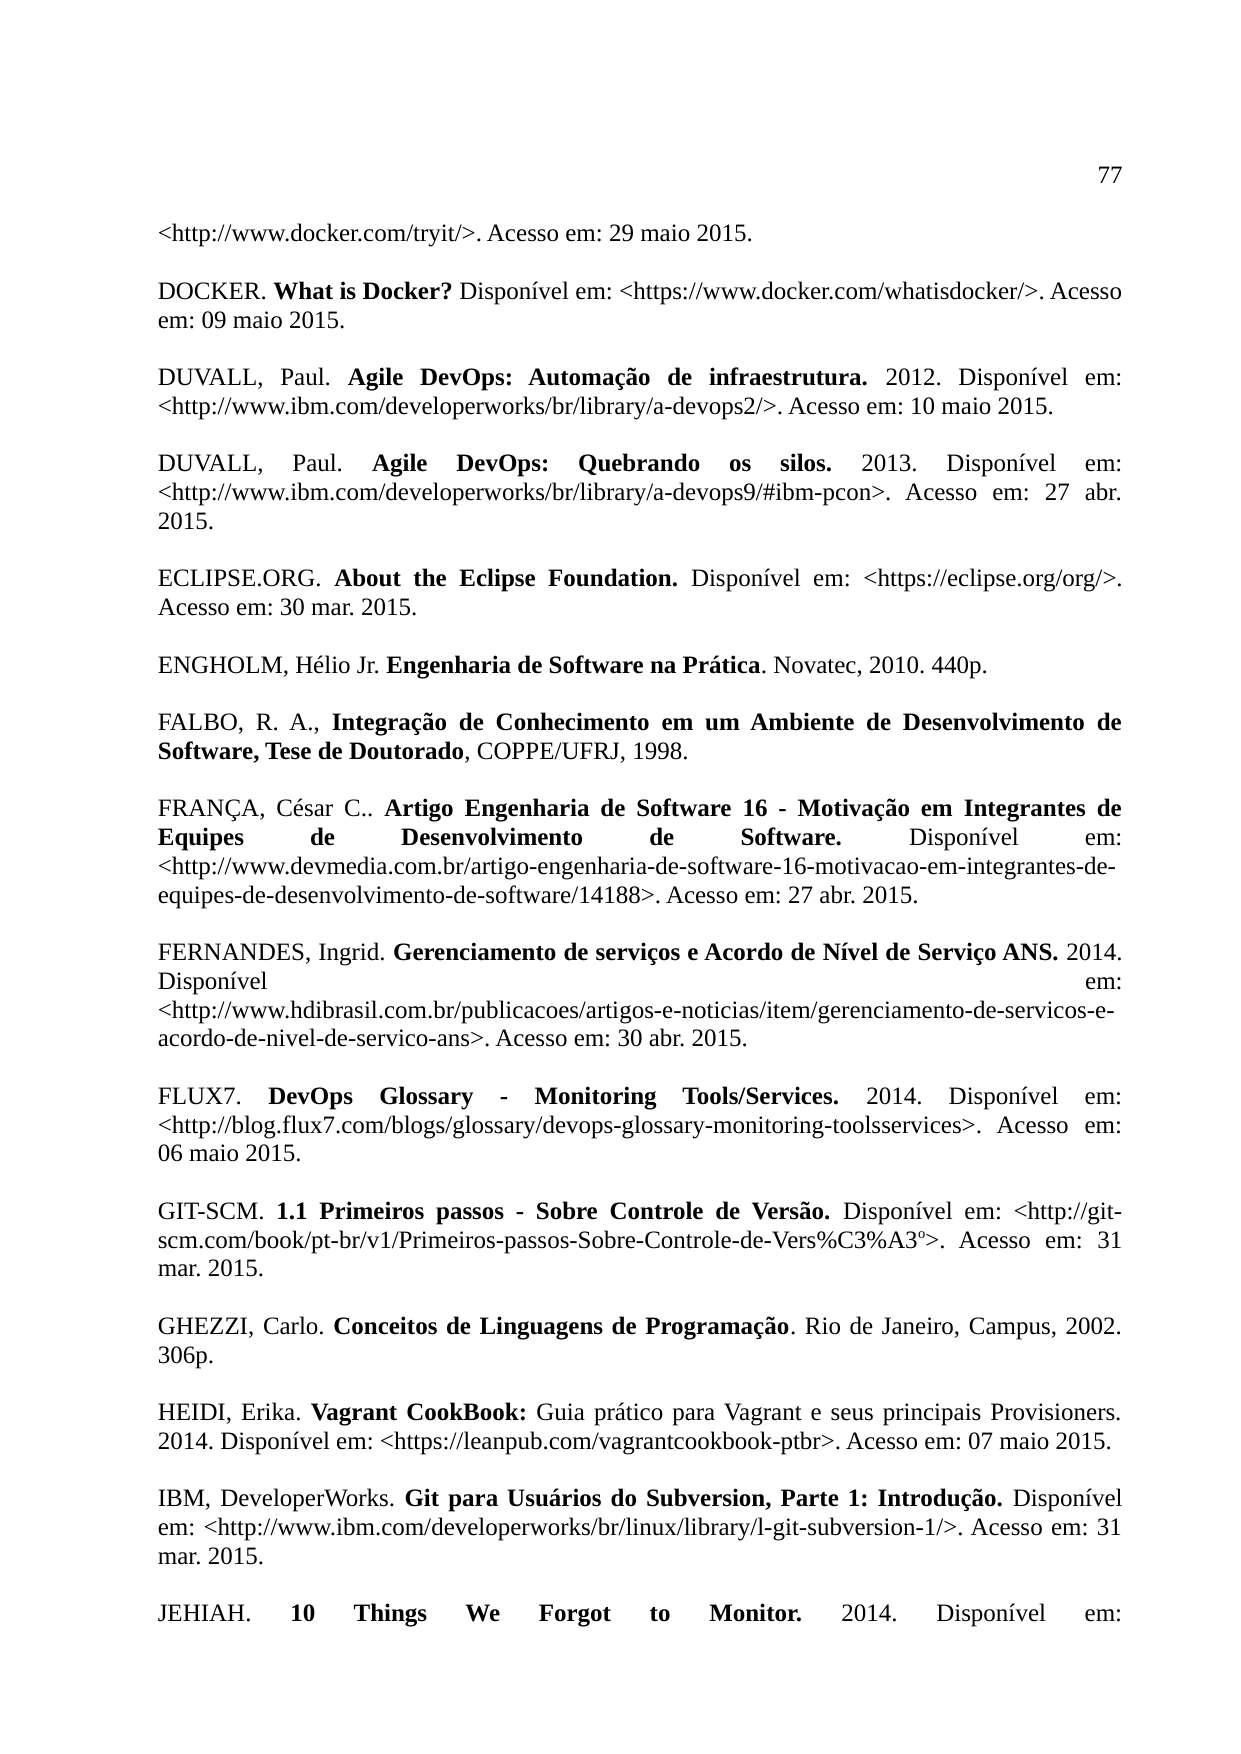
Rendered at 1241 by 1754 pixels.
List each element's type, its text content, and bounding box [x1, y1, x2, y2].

text ENGHOLM, Hélio Jr. Engenharia de Software na Prática. Novatec, 2010. 440p. [158, 650, 1122, 678]
text IBM, DeveloperWorks. Git para Usuários do Subversion, Parte 1: Introdução. Disponível em: <http://www.ibm.com/developerworks/br/linux/library/l-git-subversion-1/>. Acesso em: 31 mar. 2015. [158, 1483, 1122, 1570]
text FERNANDES, Ingrid. Gerenciamento de serviços e Acordo de Nível de Serviço ANS. 2014. Disponível em: <http://www.hdibrasil.com.br/publicacoes/artigos-e-noticias/item/gerenciamento-de-servicos-e-acordo-de-nivel-de-servico-ans>. Acesso em: 30 abr. 2015. [158, 937, 1122, 1052]
text FLUX7. DevOps Glossary - Monitoring Tools/Services. 2014. Disponível em: <http://blog.flux7.com/blogs/glossary/devops-glossary-monitoring-toolsservices>. Acesso em: 06 maio 2015. [158, 1081, 1122, 1167]
text DUVALL, Paul. Agile DevOps: Quebrando os silos. 2013. Disponível em: <http://www.ibm.com/developerworks/br/library/a-devops9/#ibm-pcon>. Acesso em: 27 abr. 2015. [158, 448, 1122, 535]
text <http://www.docker.com/tryit/>. Acesso em: 29 maio 2015. [158, 218, 1122, 247]
text FRANÇA, César C.. Artigo Engenharia de Software 16 - Motivação em Integrantes de Equipes de Desenvolvimento de Software. Disponível em: <http://www.devmedia.com.br/artigo-engenharia-de-software-16-motivacao-em-integrantes-de-equipes-de-desenvolvimento-de-software/14188>. Acesso em: 27 abr. 2015. [158, 793, 1122, 908]
text JEHIAH. 10 Things We Forgot to Monitor. 2014. Disponível em: [158, 1598, 1122, 1627]
text GIT-SCM. 1.1 Primeiros passos - Sobre Controle de Versão. Disponível em: <http://git-scm.com/book/pt-br/v1/Primeiros-passos-Sobre-Controle-de-Vers%C3%A3o>. Acesso em: 31 mar. 2015. [158, 1196, 1122, 1282]
text GHEZZI, Carlo. Conceitos de Linguagens de Programação. Rio de Janeiro, Campus, 2002. 306p. [158, 1311, 1122, 1368]
text HEIDI, Erika. Vagrant CookBook: Guia prático para Vagrant e seus principais Provisioners. 2014. Disponível em: <https://leanpub.com/vagrantcookbook-ptbr>. Acesso em: 07 maio 2015. [158, 1397, 1122, 1455]
text DOCKER. What is Docker? Disponível em: <https://www.docker.com/whatisdocker/>. Acesso em: 09 maio 2015. [158, 276, 1122, 333]
text ECLIPSE.ORG. About the Eclipse Foundation. Disponível em: <https://eclipse.org/org/>. Acesso em: 30 mar. 2015. [158, 563, 1122, 621]
text FALBO, R. A., Integração de Conhecimento em um Ambiente de Desenvolvimento de Software, Tese de Doutorado, COPPE/UFRJ, 1998. [158, 707, 1122, 765]
text DUVALL, Paul. Agile DevOps: Automação de infraestrutura. 2012. Disponível em: <http://www.ibm.com/developerworks/br/library/a-devops2/>. Acesso em: 10 maio 2015. [158, 362, 1122, 420]
